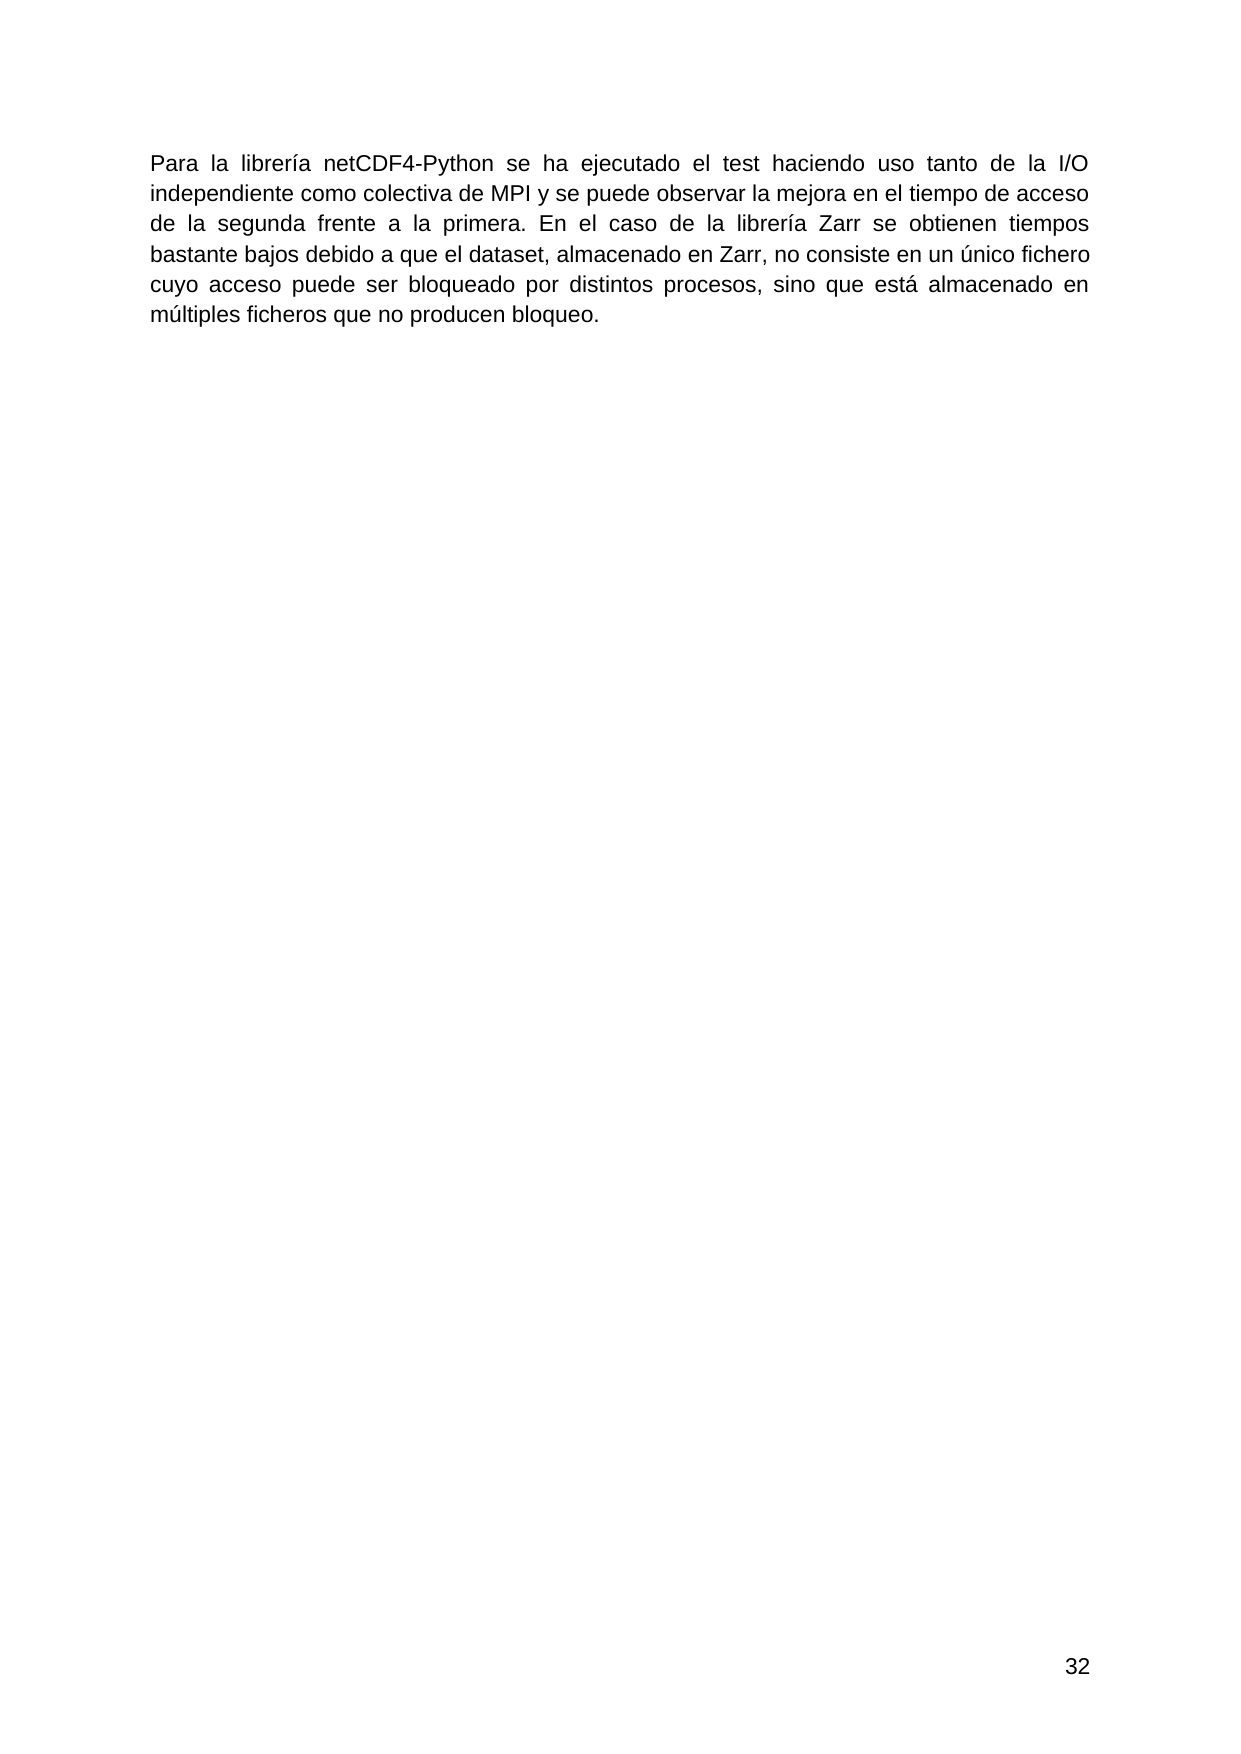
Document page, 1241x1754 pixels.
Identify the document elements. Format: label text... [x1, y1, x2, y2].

text Para la librería netCDF4-Python se ha ejecutado el test haciendo uso tanto de la I/O independiente como colectiva de MPI y se puede observar la mejora en el tiempo de acceso de la segunda frente a la primera. En el caso de la librería Zarr se obtienen tiempos bastante bajos debido a que el dataset, almacenado en Zarr, no consiste en un único fichero cuyo acceso puede ser bloqueado por distintos procesos, sino que está almacenado en múltiples ficheros que no producen bloqueo. [150, 150, 1090, 327]
